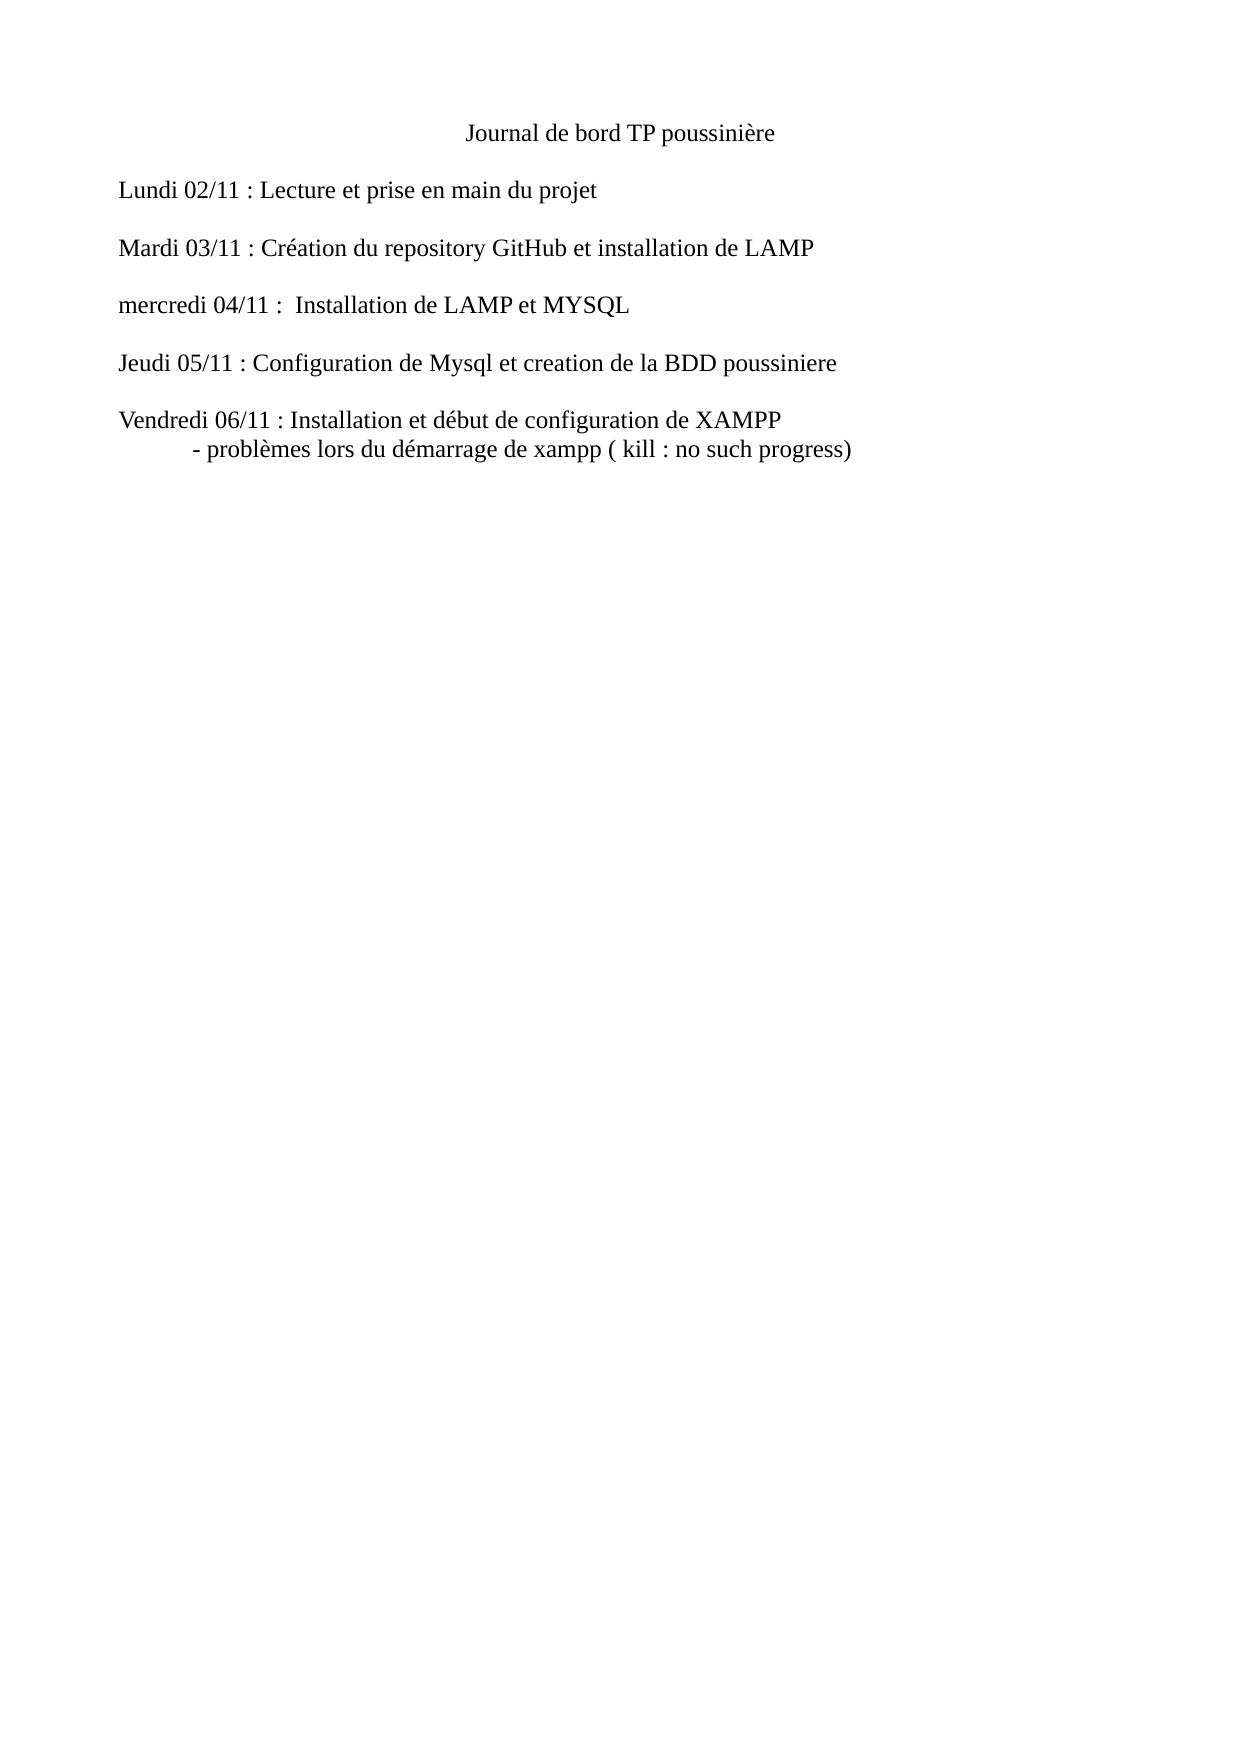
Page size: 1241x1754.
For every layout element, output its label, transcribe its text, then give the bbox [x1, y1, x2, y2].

text Journal de bord TP poussinière [118, 118, 1122, 147]
text - problèmes lors du démarrage de xampp ( kill : no such progress) [118, 434, 1122, 463]
text Lundi 02/11 : Lecture et prise en main du projet [118, 176, 1122, 204]
text Mardi 03/11 : Création du repository GitHub et installation de LAMP [118, 233, 1122, 262]
text mercredi 04/11 : Installation de LAMP et MYSQL [118, 291, 1122, 319]
text Jeudi 05/11 : Configuration de Mysql et creation de la BDD poussiniere [118, 348, 1122, 377]
text Vendredi 06/11 : Installation et début de configuration de XAMPP [118, 406, 1122, 434]
